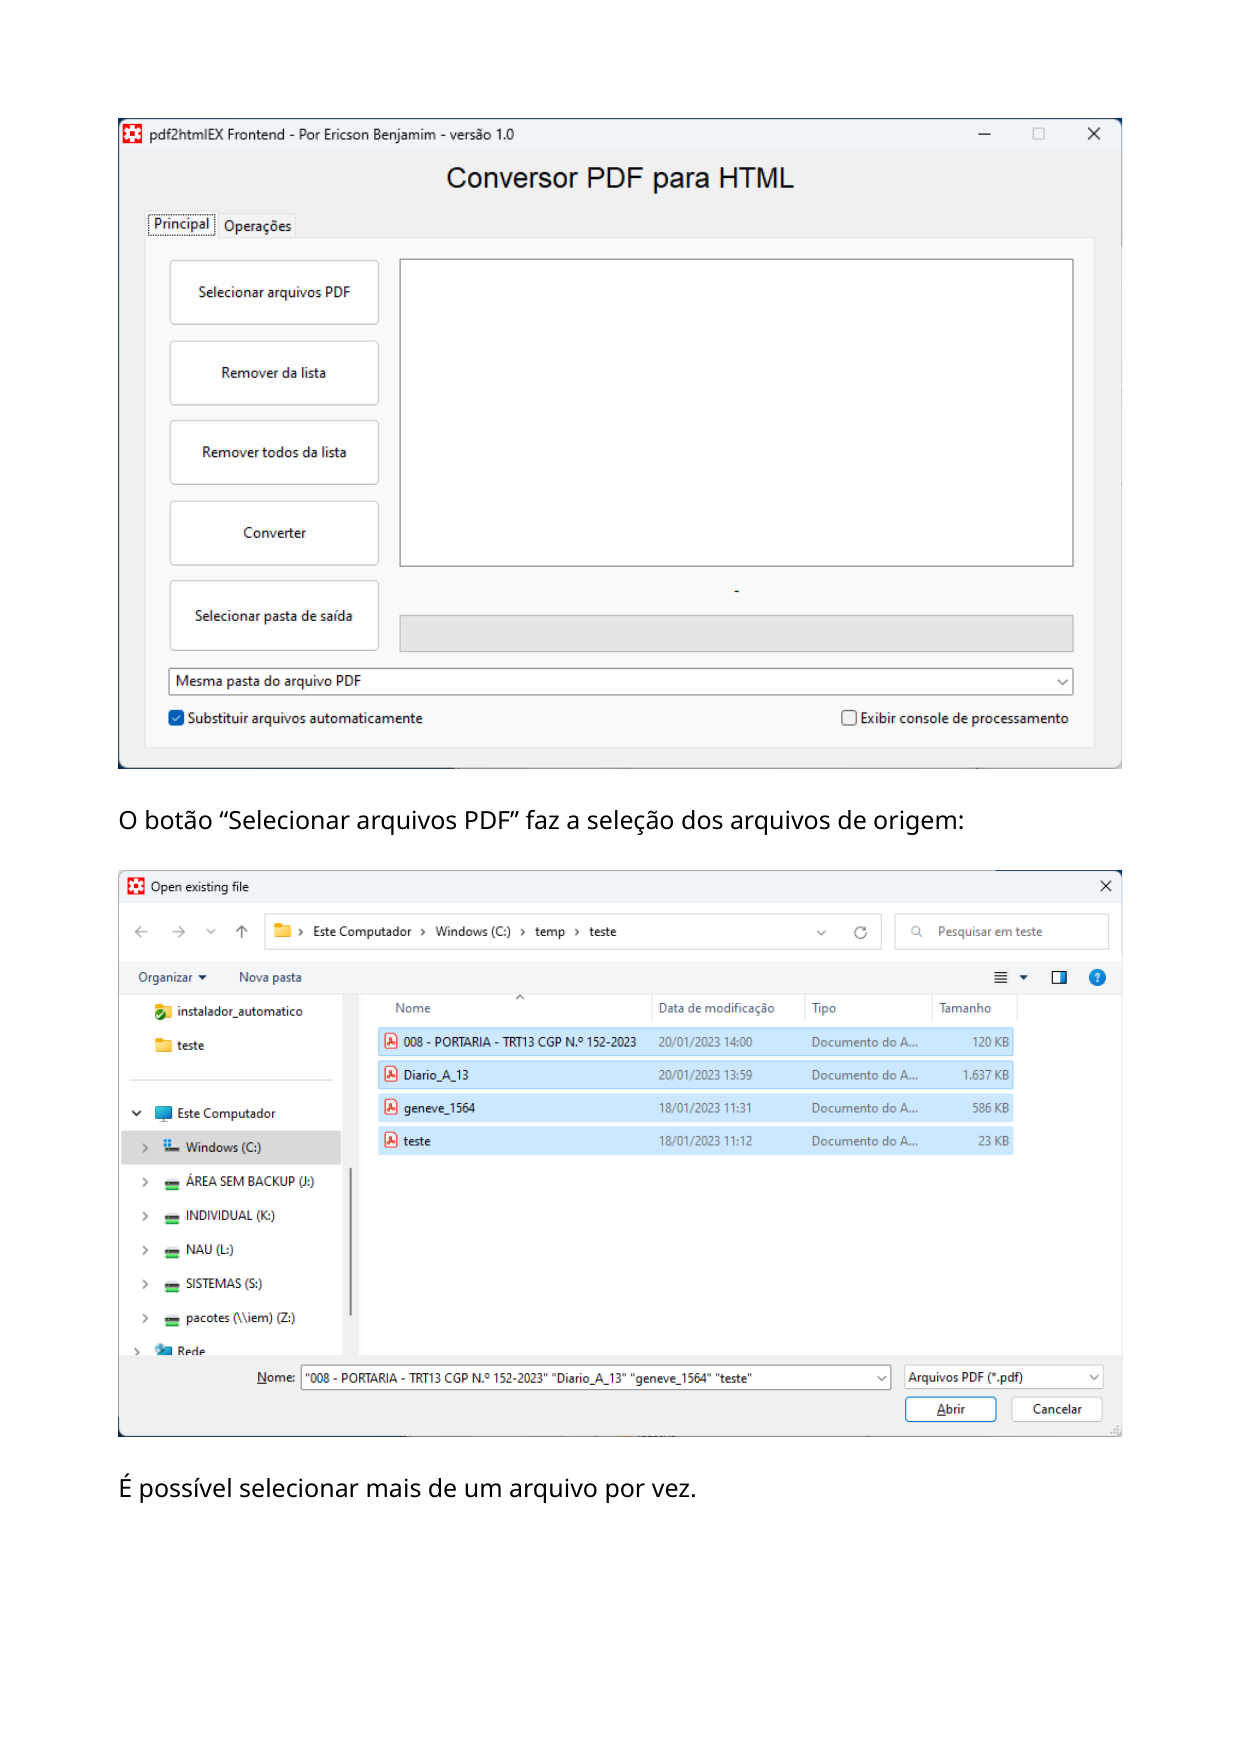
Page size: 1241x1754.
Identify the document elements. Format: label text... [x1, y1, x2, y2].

picture [118, 118, 1123, 769]
text O botão “Selecionar arquivos PDF” faz a seleção dos arquivos de origem: [118, 803, 1122, 837]
text É possível selecionar mais de um arquivo por vez. [118, 1470, 1122, 1504]
picture [118, 870, 1123, 1437]
